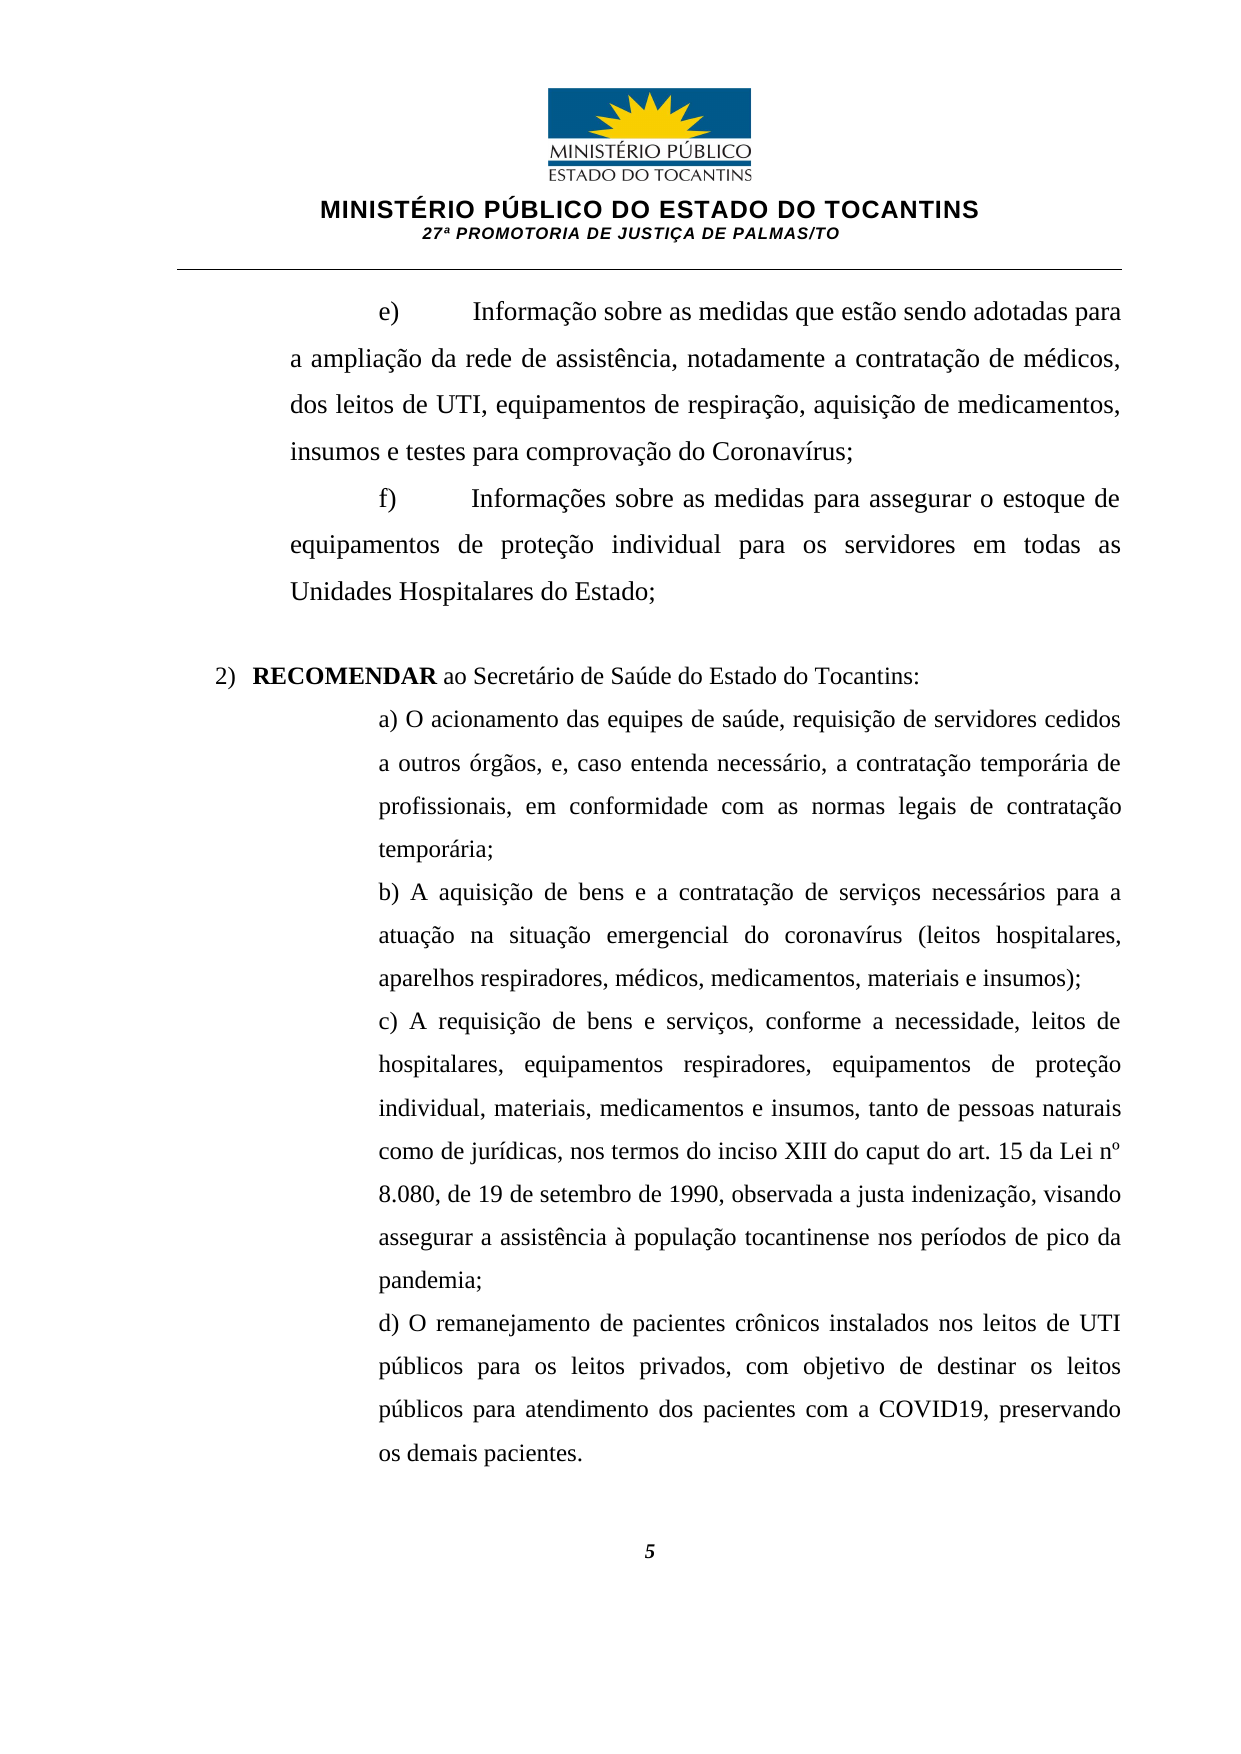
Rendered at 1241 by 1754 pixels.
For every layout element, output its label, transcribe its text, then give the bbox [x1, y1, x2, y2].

list Informação sobre as medidas que estão sendo adotadas para a ampliação da rede de assistência, notadamente a contratação de médicos, dos leitos de UTI, equipamentos de respiração, aquisição de medicamentos, insumos e testes para comprovação do Coronavírus; [290, 295, 1122, 466]
text b) A aquisição de bens e a contratação de serviços necessários para a atuação na situação emergencial do coronavírus (leitos hospitalares, aparelhos respiradores, médicos, medicamentos, materiais e insumos); [378, 877, 1122, 992]
text c) A requisição de bens e serviços, conforme a necessidade, leitos de hospitalares, equipamentos respiradores, equipamentos de proteção individual, materiais, medicamentos e insumos, tanto de pessoas naturais como de jurídicas, nos termos do inciso XIII do caput do art. 15 da Lei nº 8.080, de 19 de setembro de 1990, observada a justa indenização, visando assegurar a assistência à população tocantinense nos períodos de pico da pandemia; [378, 1006, 1122, 1294]
list RECOMENDAR ao Secretário de Saúde do Estado do Tocantins: [215, 661, 1122, 690]
text a) O acionamento das equipes de saúde, requisição de servidores cedidos a outros órgãos, e, caso entenda necessário, a contratação temporária de profissionais, em conformidade com as normas legais de contratação temporária; [378, 704, 1122, 863]
list Informações sobre as medidas para assegurar o estoque de equipamentos de proteção individual para os servidores em todas as Unidades Hospitalares do Estado; [290, 482, 1122, 606]
text d) O remanejamento de pacientes crônicos instalados nos leitos de UTI públicos para os leitos privados, com objetivo de destinar os leitos públicos para atendimento dos pacientes com a COVID19, preservando os demais pacientes. [378, 1308, 1122, 1466]
picture [548, 88, 752, 181]
